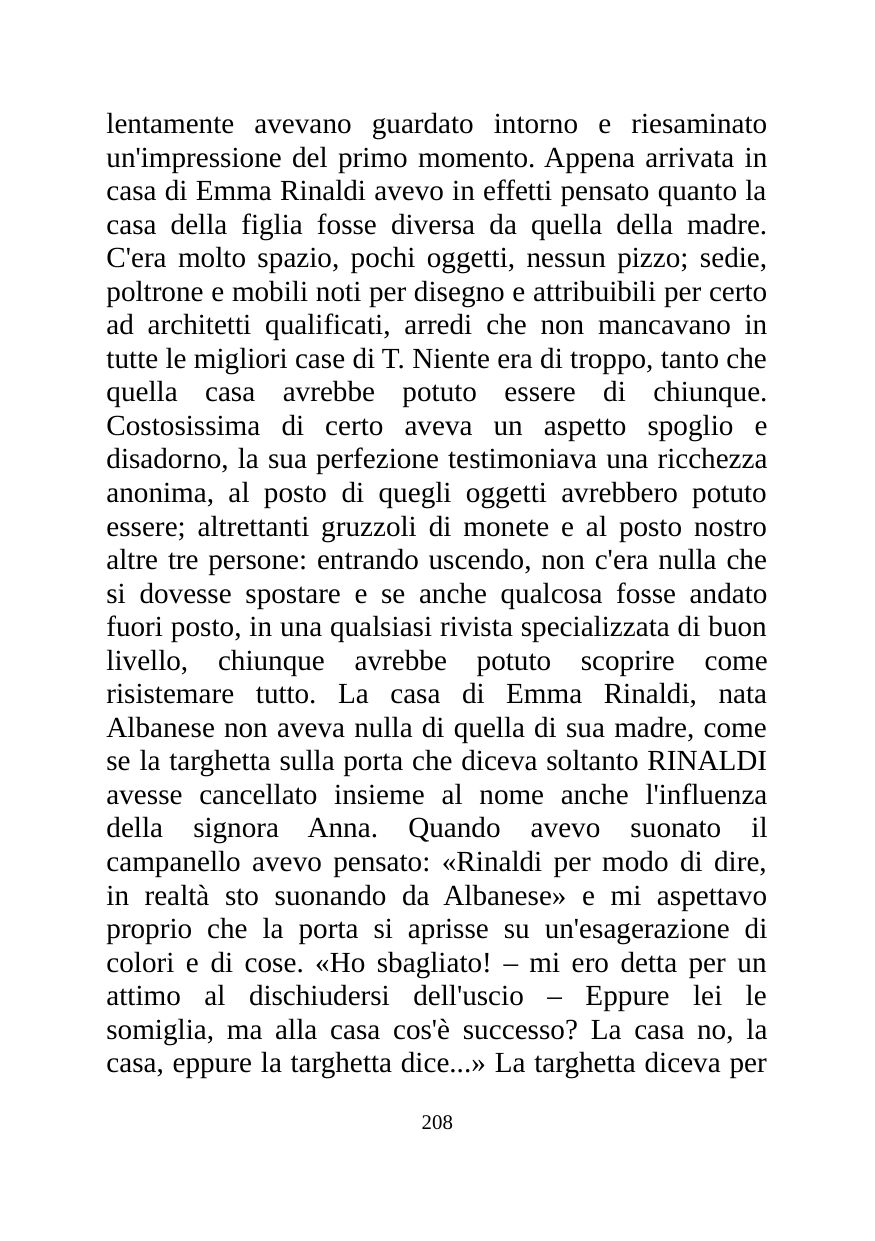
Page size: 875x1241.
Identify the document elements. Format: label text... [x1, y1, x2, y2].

text lentamente avevano guardato intorno e riesaminato un'impressione del primo momento. Appena arrivata in casa di Emma Rinaldi avevo in effetti pensato quanto la casa della figlia fosse diversa da quella della madre. C'era molto spazio, pochi oggetti, nessun pizzo; sedie, poltrone e mobili noti per disegno e attribuibili per certo ad architetti qualificati, arredi che non mancavano in tutte le migliori case di T. Niente era di troppo, tanto che quella casa avrebbe potuto essere di chiunque. Costosissima di certo aveva un aspetto spoglio e disadorno, la sua perfezione testimoniava una ricchezza anonima, al posto di quegli oggetti avrebbero potuto essere; altrettanti gruzzoli di monete e al posto nostro altre tre persone: entrando uscendo, non c'era nulla che si dovesse spostare e se anche qualcosa fosse andato fuori posto, in una qualsiasi rivista specializzata di buon livello, chiunque avrebbe potuto scoprire come risistemare tutto. La casa di Emma Rinaldi, nata Albanese non aveva nulla di quella di sua madre, come se la targhetta sulla porta che diceva soltanto RINALDI avesse cancellato insieme al nome anche l'influenza della signora Anna. Quando avevo suonato il campanello avevo pensato: «Rinaldi per modo di dire, in realtà sto suonando da Albanese» e mi aspettavo proprio che la porta si aprisse su un'esagerazione di colori e di cose. «Ho sbagliato! – mi ero detta per un attimo al dischiudersi dell'uscio – Eppure lei le somiglia, ma alla casa cos'è successo? La casa no, la casa, eppure la targhetta dice...» La targhetta diceva per [106, 106, 768, 1079]
